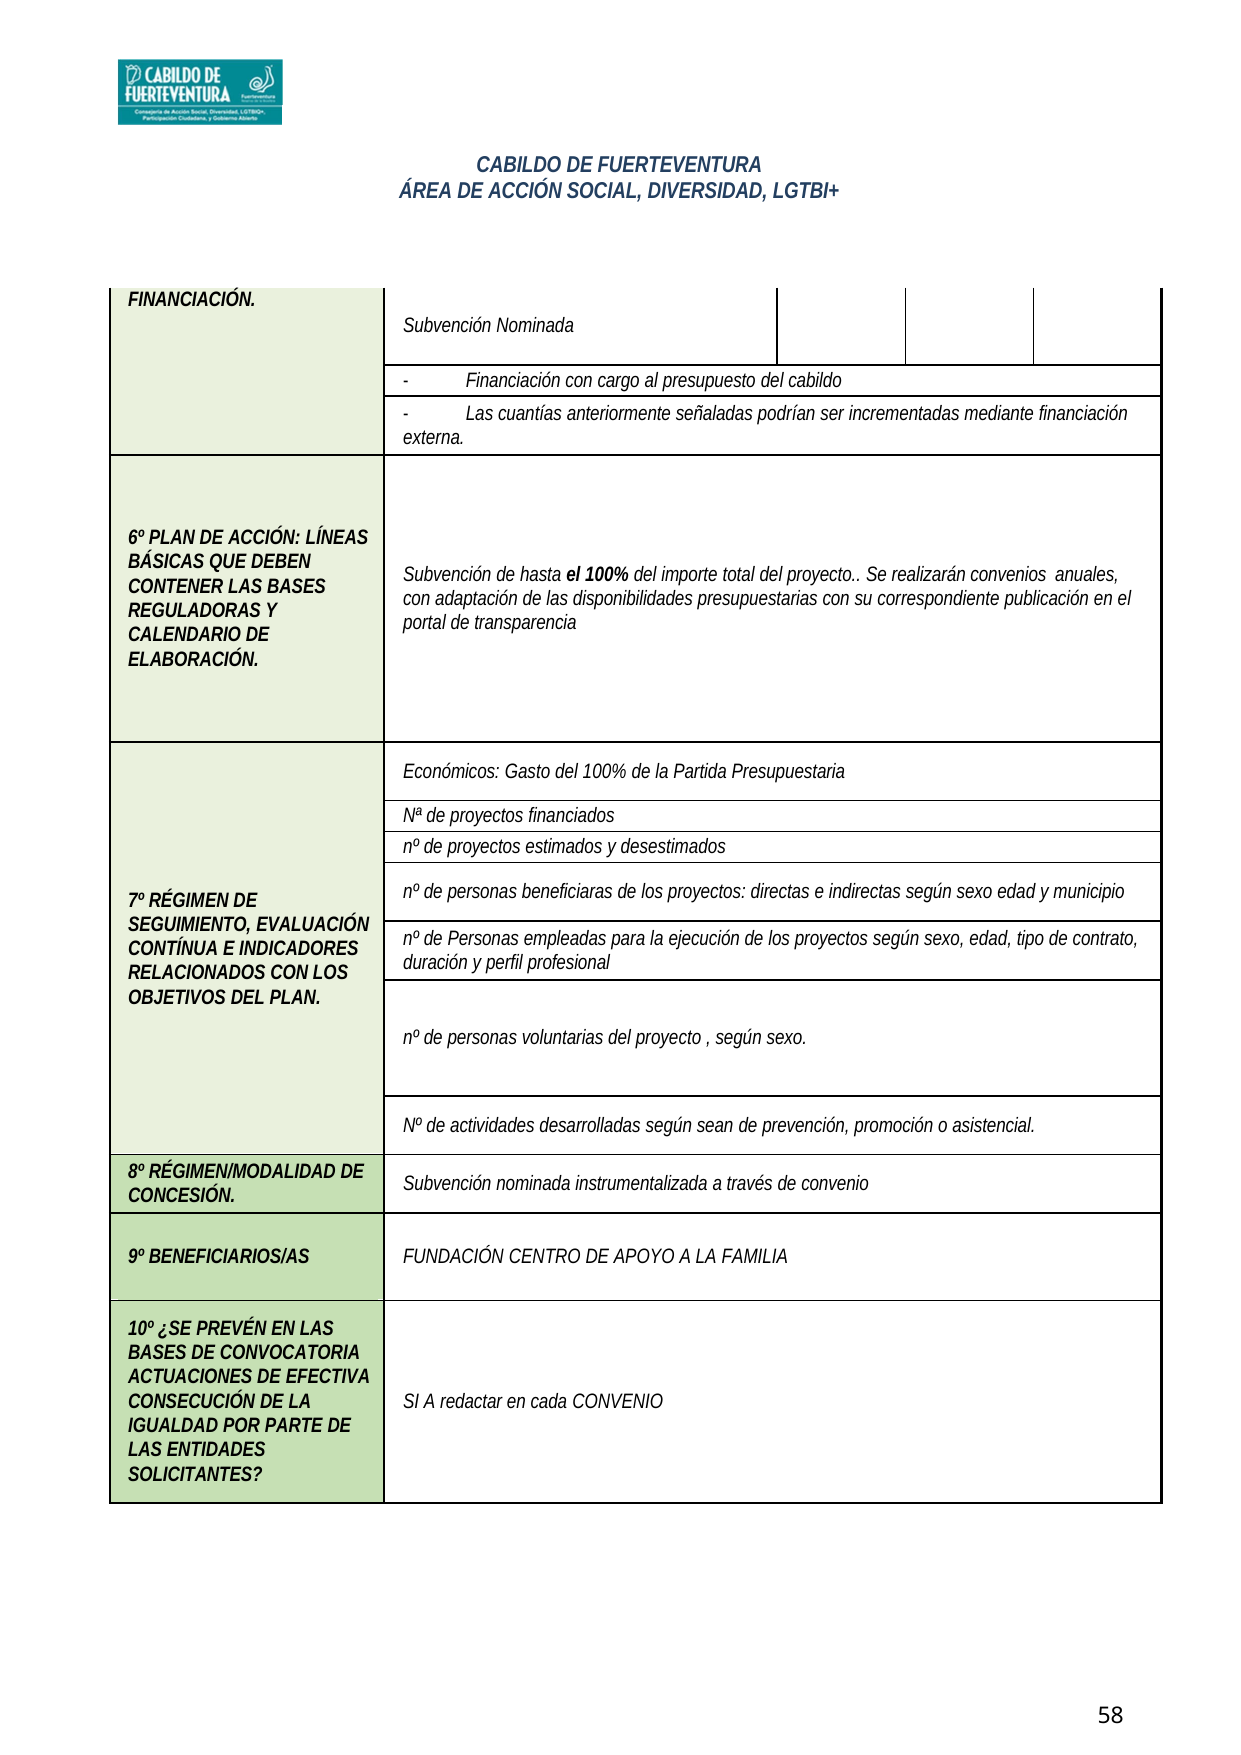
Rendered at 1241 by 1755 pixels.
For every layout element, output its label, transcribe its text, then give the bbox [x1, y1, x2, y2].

table_cell 10º ¿SE PREVÉN EN LAS BASES DE CONVOCATORIA ACTUACIONES DE EFECTIVA CONSECUCIÓN DE LA IGUALDAD POR PARTE DE LAS ENTIDADES SOLICITANTES? [111, 1301, 383, 1502]
table_cell nº de personas beneficiaras de los proyectos: directas e indirectas según sexo edad y municipio [385, 863, 1160, 920]
table_cell nº de proyectos estimados y desestimados [385, 832, 1160, 862]
table_header FINANCIACIÓN. [111, 288, 383, 454]
table_cell Económicos: Gasto del 100% de la Partida Presupuestaria [385, 743, 1160, 799]
table_cell 6º PLAN DE ACCIÓN: LÍNEAS BÁSICAS QUE DEBEN CONTENER LAS BASES REGULADORAS Y CALENDARIO DE ELABORACIÓN. [111, 456, 383, 741]
table_cell Subvención de hasta el 100% del importe total del proyecto.. Se realizarán convenios anuales, con adaptación de las disponibilidades presupuestarias con su correspondiente publicación en el portal de transparencia [385, 456, 1160, 741]
table_header Subvención Nominada [385, 288, 776, 364]
table_cell nº de Personas empleadas para la ejecución de los proyectos según sexo, edad, tipo de contrato, duración y perfil profesional [385, 922, 1160, 979]
table_cell 8º RÉGIMEN/MODALIDAD DE CONCESIÓN. [111, 1155, 383, 1212]
table_cell - Financiación con cargo al presupuesto del cabildo [385, 366, 1160, 395]
table_cell Nª de proyectos financiados [385, 801, 1160, 831]
table_cell 7º RÉGIMEN DE SEGUIMIENTO, EVALUACIÓN CONTÍNUA E INDICADORES RELACIONADOS CON LOS OBJETIVOS DEL PLAN. [111, 743, 383, 1153]
table_cell 9º BENEFICIARIOS/AS [111, 1214, 383, 1299]
table_header [906, 288, 1033, 364]
table_header [778, 288, 905, 364]
table_cell Nº de actividades desarrolladas según sean de prevención, promoción o asistencial. [385, 1097, 1160, 1153]
table_cell FUNDACIÓN CENTRO DE APOYO A LA FAMILIA [385, 1214, 1160, 1299]
table_cell nº de personas voluntarias del proyecto , según sexo. [385, 981, 1160, 1095]
table_cell Subvención nominada instrumentalizada a través de convenio [385, 1155, 1160, 1212]
table_cell SI A redactar en cada CONVENIO [385, 1301, 1160, 1502]
table_header [1034, 288, 1160, 364]
table_cell - Las cuantías anteriormente señaladas podrían ser incrementadas mediante financiación externa. [385, 397, 1160, 454]
